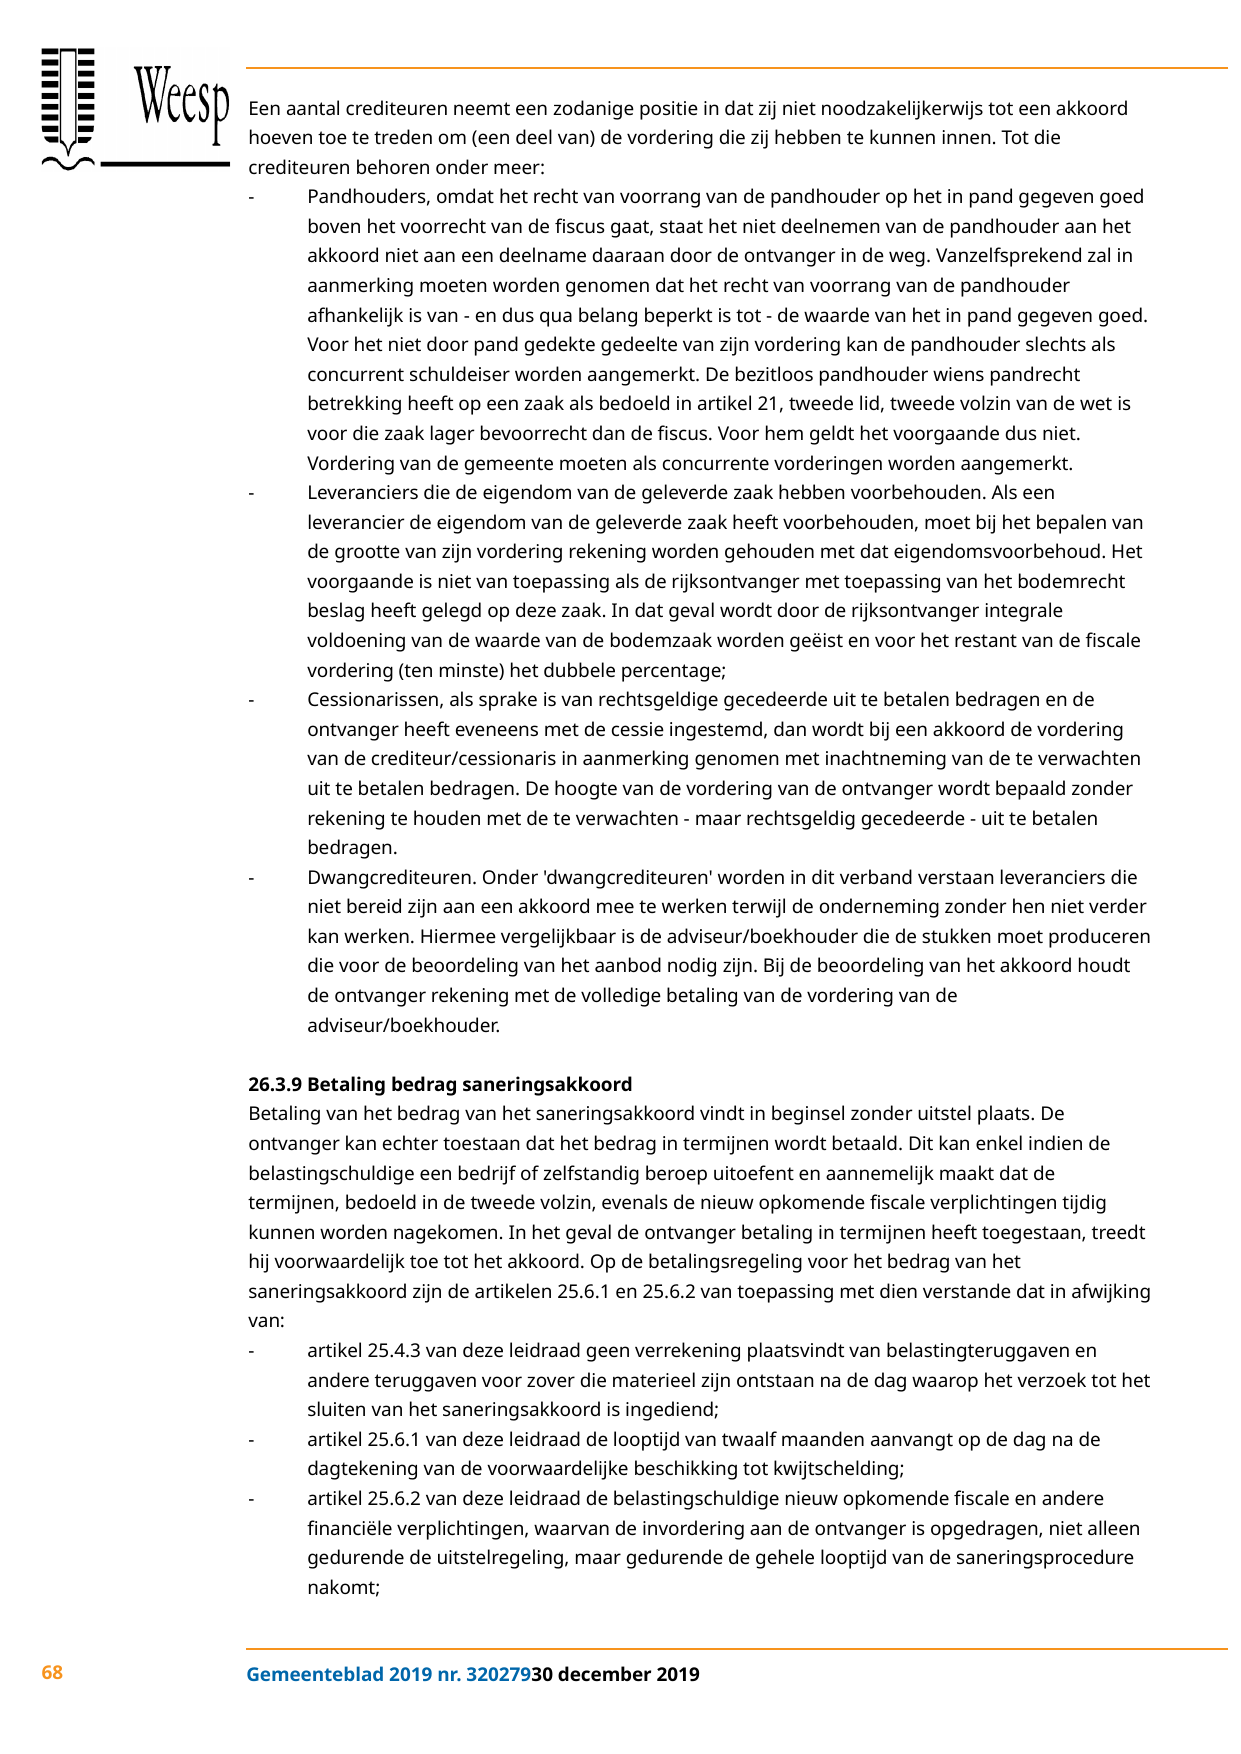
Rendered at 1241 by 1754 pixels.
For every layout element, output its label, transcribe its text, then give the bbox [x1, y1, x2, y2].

picture [41, 47, 231, 172]
list artikel 25.6.2 van deze leidraad de belastingschuldige nieuw opkomende fiscale en andere financiële verplichtingen, waarvan de invordering aan de ontvanger is opgedragen, niet alleen gedurende de uitstelregeling, maar gedurende de gehele looptijd van de saneringsprocedure nakomt; [248, 1485, 1152, 1600]
list Cessionarissen, als sprake is van rechtsgeldige gecedeerde uit te betalen bedragen en de ontvanger heeft eveneens met de cessie ingestemd, dan wordt bij een akkoord de vordering van de crediteur/cessionaris in aanmerking genomen met inachtneming van de te verwachten uit te betalen bedragen. De hoogte van de vordering van de ontvanger wordt bepaald zonder rekening te houden met de te verwachten - maar rechtsgeldig gecedeerde - uit te betalen bedragen. [248, 686, 1152, 860]
list Leveranciers die de eigendom van de geleverde zaak hebben voorbehouden. Als een leverancier de eigendom van de geleverde zaak heeft voorbehouden, moet bij het bepalen van de grootte van zijn vordering rekening worden gehouden met dat eigendomsvoorbehoud. Het voorgaande is niet van toepassing als de rijksontvanger met toepassing van het bodemrecht beslag heeft gelegd op deze zaak. In dat geval wordt door de rijksontvanger integrale voldoening van de waarde van de bodemzaak worden geëist en voor het restant van de fiscale vordering (ten minste) het dubbele percentage; [248, 479, 1152, 683]
list Pandhouders, omdat het recht van voorrang van de pandhouder op het in pand gegeven goed boven het voorrecht van de fiscus gaat, staat het niet deelnemen van de pandhouder aan het akkoord niet aan een deelname daaraan door de ontvanger in de weg. Vanzelfsprekend zal in aanmerking moeten worden genomen dat het recht van voorrang van de pandhouder afhankelijk is van - en dus qua belang beperkt is tot - de waarde van het in pand gegeven goed. Voor het niet door pand gedekte gedeelte van zijn vordering kan de pandhouder slechts als concurrent schuldeiser worden aangemerkt. De bezitloos pandhouder wiens pandrecht betrekking heeft op een zaak als bedoeld in artikel 21, tweede lid, tweede volzin van de wet is voor die zaak lager bevoorrecht dan de fiscus. Voor hem geldt het voorgaande dus niet. Vordering van de gemeente moeten als concurrente vorderingen worden aangemerkt. [248, 183, 1152, 476]
list artikel 25.6.1 van deze leidraad de looptijd van twaalf maanden aanvangt op de dag na de dagtekening van de voorwaardelijke beschikking tot kwijtschelding; [248, 1426, 1152, 1481]
text Betaling van het bedrag van het saneringsakkoord vindt in beginsel zonder uitstel plaats. De ontvanger kan echter toestaan dat het bedrag in termijnen wordt betaald. Dit kan enkel indien de belastingschuldige een bedrijf of zelfstandig beroep uitoefent en aannemelijk maakt dat de termijnen, bedoeld in de tweede volzin, evenals de nieuw opkomende fiscale verplichtingen tijdig kunnen worden nagekomen. In het geval de ontvanger betaling in termijnen heeft toegestaan, treedt hij voorwaardelijk toe tot het akkoord. Op de betalingsregeling voor het bedrag van het saneringsakkoord zijn de artikelen 25.6.1 en 25.6.2 van toepassing met dien verstande dat in afwijking van: [248, 1101, 1152, 1333]
list Dwangcrediteuren. Onder 'dwangcrediteuren' worden in dit verband verstaan leveranciers die niet bereid zijn aan een akkoord mee te werken terwijl de onderneming zonder hen niet verder kan werken. Hiermee vergelijkbaar is de adviseur/boekhouder die de stukken moet produceren die voor de beoordeling van het aanbod nodig zijn. Bij de beoordeling van het akkoord houdt de ontvanger rekening met de volledige betaling van de vordering van de adviseur/boekhouder. [248, 864, 1152, 1038]
text 26.3.9 Betaling bedrag saneringsakkoord [248, 1071, 1152, 1097]
text Een aantal crediteuren neemt een zodanige positie in dat zij niet noodzakelijkerwijs tot een akkoord hoeven toe te treden om (een deel van) de vordering die zij hebben te kunnen innen. Tot die crediteuren behoren onder meer: [248, 95, 1152, 180]
list artikel 25.4.3 van deze leidraad geen verrekening plaatsvindt van belastingteruggaven en andere teruggaven voor zover die materieel zijn ontstaan na de dag waarop het verzoek tot het sluiten van het saneringsakkoord is ingediend; [248, 1337, 1152, 1422]
